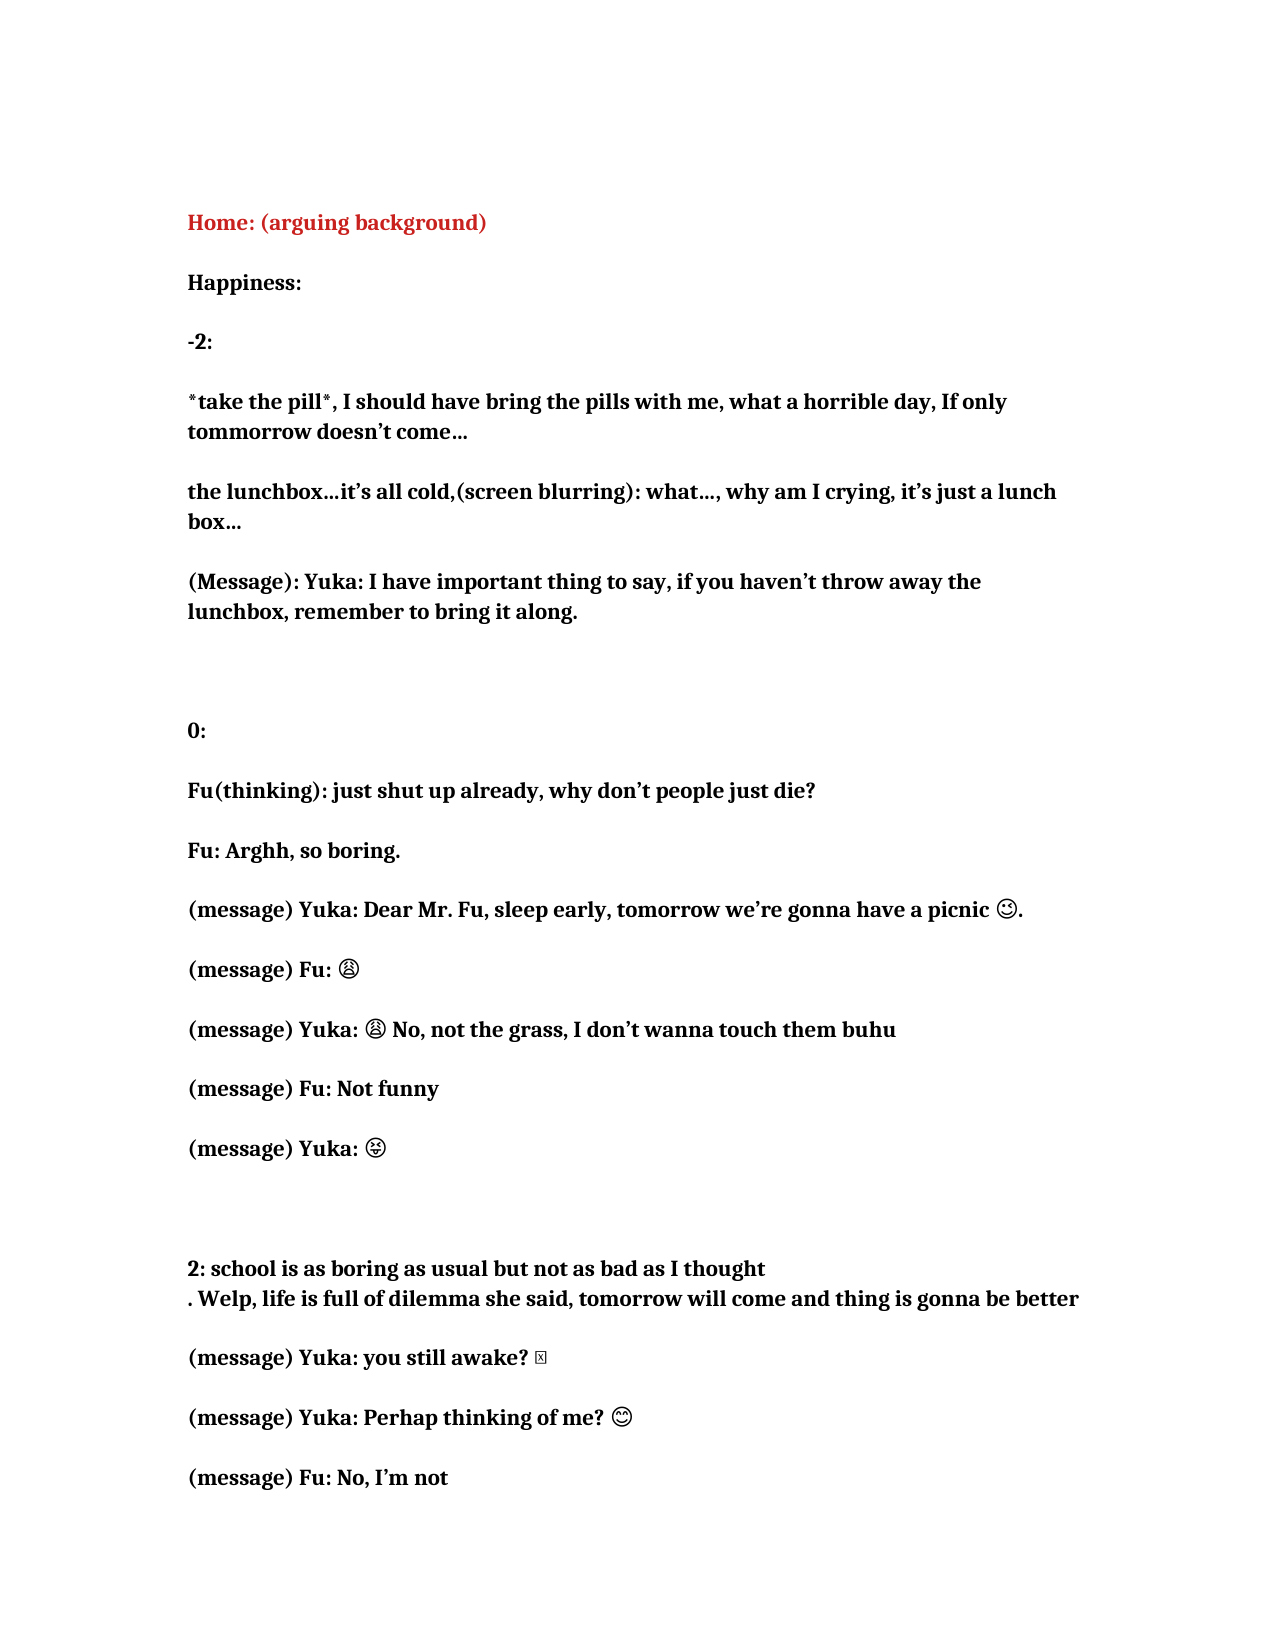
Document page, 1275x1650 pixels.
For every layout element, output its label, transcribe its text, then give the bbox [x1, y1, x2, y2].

text (message) Yuka: 😩 No, not the grass, I don’t wanna touch them buhu [187, 1017, 1087, 1043]
text Fu(thinking): just shut up already, why don’t people just die? [187, 778, 1087, 804]
text Fu: Arghh, so boring. [187, 837, 1087, 864]
text (message) Yuka: 😝 [187, 1136, 1087, 1162]
text Home: (arguing background) [187, 210, 1087, 236]
text (message) Yuka: Dear Mr. Fu, sleep early, tomorrow we’re gonna have a picnic 😉. [187, 897, 1087, 923]
text (message) Yuka: you still awake? 🤔 [187, 1345, 1087, 1372]
text (Message): Yuka: I have important thing to say, if you haven’t throw away the lunchbox, remember to bring it along. [187, 568, 1087, 625]
text (message) Fu: 😩 [187, 957, 1087, 983]
text 2: school is as boring as usual but not as bad as I thought . Welp, life is full of dilemma she said, tomorrow will come and thing is gonna be better [187, 1255, 1087, 1312]
text -2: [187, 329, 1087, 355]
text Happiness: [187, 269, 1087, 296]
text (message) Fu: Not funny [187, 1076, 1087, 1103]
text 0: [187, 718, 1087, 744]
text *take the pill*, I should have bring the pills with me, what a horrible day, If only tommorrow doesn’t come… [187, 389, 1087, 445]
text (message) Fu: No, I’m not [187, 1464, 1087, 1491]
text (message) Yuka: Perhap thinking of me? 😊 [187, 1405, 1087, 1431]
text the lunchbox…it’s all cold,(screen blurring): what…, why am I crying, it’s just a lunch box… [187, 479, 1087, 535]
